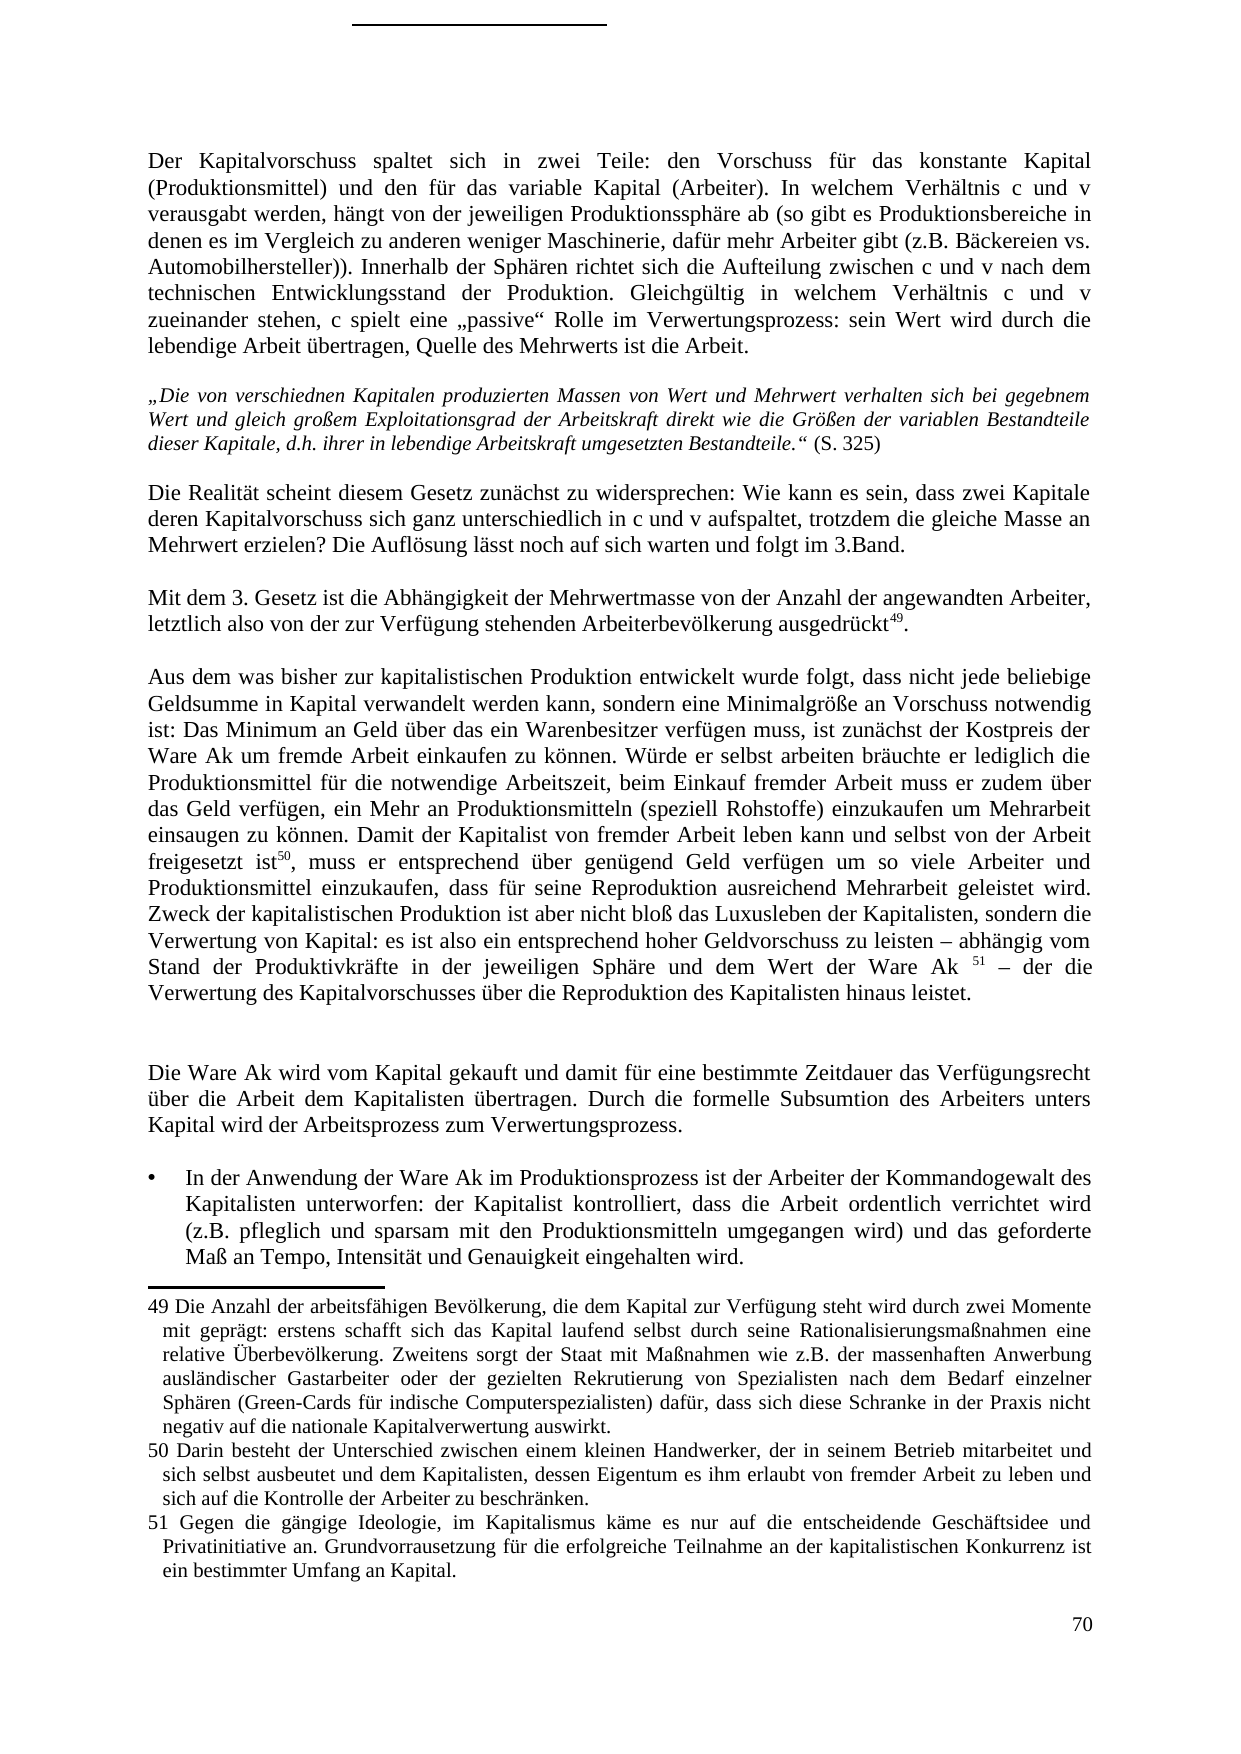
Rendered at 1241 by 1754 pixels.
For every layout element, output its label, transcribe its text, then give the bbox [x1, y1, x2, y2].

text Darin besteht der Unterschied zwischen einem kleinen Handwerker, der in seinem Betrieb mitarbeitet und sich selbst ausbeutet und dem Kapitalisten, dessen Eigentum es ihm erlaubt von fremder Arbeit zu leben und sich auf die Kontrolle der Arbeiter zu beschränken. [148, 1438, 1093, 1510]
text Gegen die gängige Ideologie, im Kapitalismus käme es nur auf die entscheidende Geschäftsidee und Privatinitiative an. Grundvorrausetzung für die erfolgreiche Teilnahme an der kapitalistischen Konkurrenz ist ein bestimmter Umfang an Kapital. [148, 1510, 1093, 1582]
text Mit dem 3. Gesetz ist die Abhängigkeit der Mehrwertmasse von der Anzahl der angewandten Arbeiter, letztlich also von der zur Verfügung stehenden Arbeiterbevölkerung ausgedrückt. [148, 584, 1093, 637]
text Die Ware Ak wird vom Kapital gekauft und damit für eine bestimmte Zeitdauer das Verfügungsrecht über die Arbeit dem Kapitalisten übertragen. Durch die formelle Subsumtion des Arbeiters unters Kapital wird der Arbeitsprozess zum Verwertungsprozess. [148, 1058, 1093, 1138]
text Aus dem was bisher zur kapitalistischen Produktion entwickelt wurde folgt, dass nicht jede beliebige Geldsumme in Kapital verwandelt werden kann, sondern eine Minimalgröße an Vorschuss notwendig ist: Das Minimum an Geld über das ein Warenbesitzer verfügen muss, ist zunächst der Kostpreis der Ware Ak um fremde Arbeit einkaufen zu können. Würde er selbst arbeiten bräuchte er lediglich die Produktionsmittel für die notwendige Arbeitszeit, beim Einkauf fremder Arbeit muss er zudem über das Geld verfügen, ein Mehr an Produktionsmitteln (speziell Rohstoffe) einzukaufen um Mehrarbeit einsaugen zu können. Damit der Kapitalist von fremder Arbeit leben kann und selbst von der Arbeit freigesetzt ist, muss er entsprechend über genügend Geld verfügen um so viele Arbeiter und Produktionsmittel einzukaufen, dass für seine Reproduktion ausreichend Mehrarbeit geleistet wird. Zweck der kapitalistischen Produktion ist aber nicht bloß das Luxusleben der Kapitalisten, sondern die Verwertung von Kapital: es ist also ein entsprechend hoher Geldvorschuss zu leisten – abhängig vom Stand der Produktivkräfte in der jeweiligen Sphäre und dem Wert der Ware Ak – der die Verwertung des Kapitalvorschusses über die Reproduktion des Kapitalisten hinaus leistet. [148, 663, 1093, 1006]
text „Die von verschiednen Kapitalen produzierten Massen von Wert und Mehrwert verhalten sich bei gegebnem Wert und gleich großem Exploitationsgrad der Arbeitskraft direkt wie die Größen der variablen Bestandteile dieser Kapitale, d.h. ihrer in lebendige Arbeitskraft umgesetzten Bestandteile.“ (S. 325) [148, 382, 1093, 455]
text Die Anzahl der arbeitsfähigen Bevölkerung, die dem Kapital zur Verfügung steht wird durch zwei Momente mit geprägt: erstens schafft sich das Kapital laufend selbst durch seine Rationalisierungsmaßnahmen eine relative Überbevölkerung. Zweitens sorgt der Staat mit Maßnahmen wie z.B. der massenhaften Anwerbung ausländischer Gastarbeiter oder der gezielten Rekrutierung von Spezialisten nach dem Bedarf einzelner Sphären (Green-Cards für indische Computerspezialisten) dafür, dass sich diese Schranke in der Praxis nicht negativ auf die nationale Kapitalverwertung auswirkt. [148, 1293, 1093, 1438]
text Der Kapitalvorschuss spaltet sich in zwei Teile: den Vorschuss für das konstante Kapital (Produktionsmittel) und den für das variable Kapital (Arbeiter). In welchem Verhältnis c und v verausgabt werden, hängt von der jeweiligen Produktionssphäre ab (so gibt es Produktionsbereiche in denen es im Vergleich zu anderen weniger Maschinerie, dafür mehr Arbeiter gibt (z.B. Bäckereien vs. Automobilhersteller)). Innerhalb der Sphären richtet sich die Aufteilung zwischen c und v nach dem technischen Entwicklungsstand der Produktion. Gleichgültig in welchem Verhältnis c und v zueinander stehen, c spielt eine „passive“ Rolle im Verwertungsprozess: sein Wert wird durch die lebendige Arbeit übertragen, Quelle des Mehrwerts ist die Arbeit. [148, 148, 1093, 358]
list In der Anwendung der Ware Ak im Produktionsprozess ist der Arbeiter der Kommandogewalt des Kapitalisten unterworfen: der Kapitalist kontrolliert, dass die Arbeit ordentlich verrichtet wird (z.B. pfleglich und sparsam mit den Produktionsmitteln umgegangen wird) und das geforderte Maß an Tempo, Intensität und Genauigkeit eingehalten wird. [148, 1164, 1093, 1269]
text Die Realität scheint diesem Gesetz zunächst zu widersprechen: Wie kann es sein, dass zwei Kapitale deren Kapitalvorschuss sich ganz unterschiedlich in c und v aufspaltet, trotzdem die gleiche Masse an Mehrwert erzielen? Die Auflösung lässt noch auf sich warten und folgt im 3.Band. [148, 479, 1093, 558]
